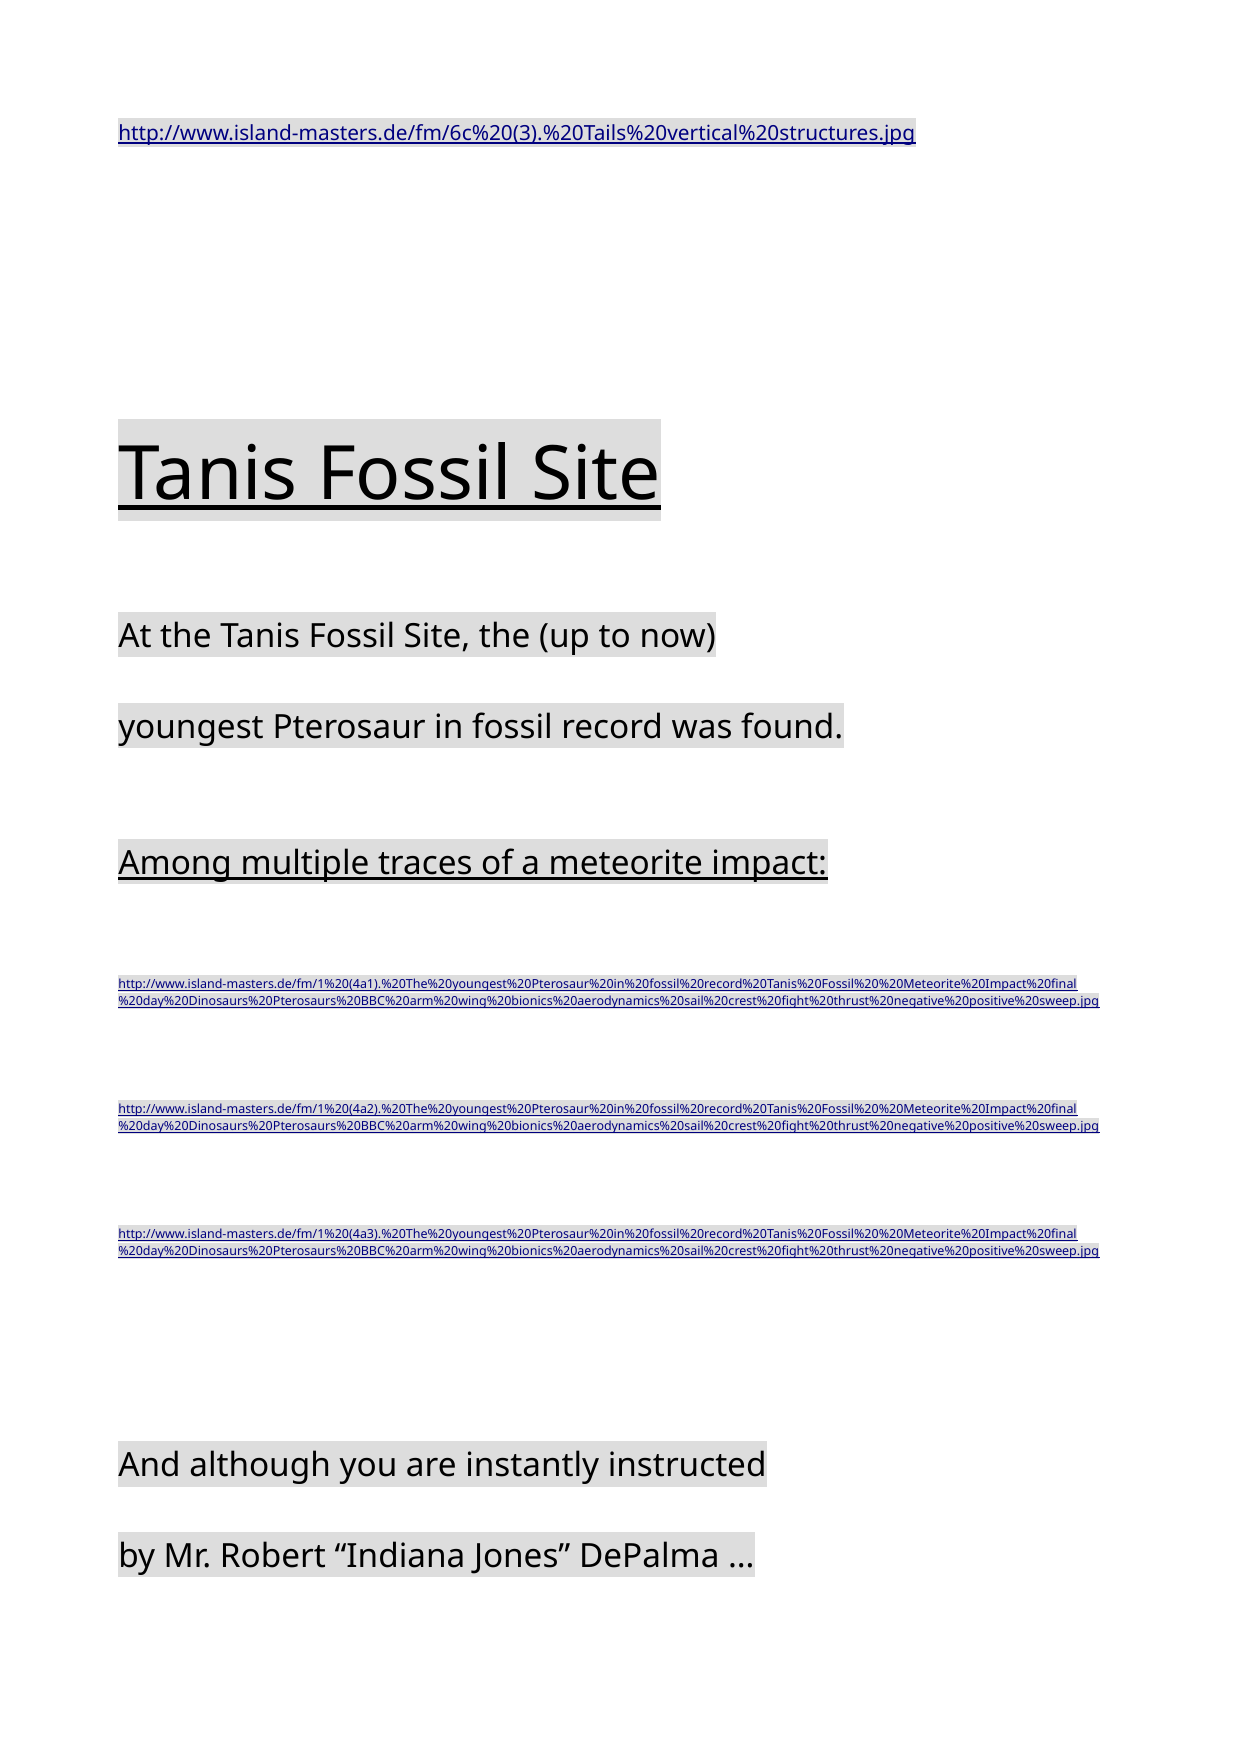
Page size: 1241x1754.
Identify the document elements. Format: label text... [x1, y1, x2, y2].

text At the Tanis Fossil Site, the (up to now) [118, 612, 1122, 657]
text youngest Pterosaur in fossil record was found. [118, 703, 1122, 748]
text http://www.island-masters.de/fm/1%20(4a2).%20The%20youngest%20Pterosaur%20in%20fossil%20record%20Tanis%20Fossil%20%20Meteorite%20Impact%20final%20day%20Dinosaurs%20Pterosaurs%20BBC%20arm%20wing%20bionics%20aerodynamics%20sail%20crest%20fight%20thrust%20negative%20positive%20sweep.jpg [118, 1100, 1122, 1134]
text http://www.island-masters.de/fm/1%20(4a3).%20The%20youngest%20Pterosaur%20in%20fossil%20record%20Tanis%20Fossil%20%20Meteorite%20Impact%20final%20day%20Dinosaurs%20Pterosaurs%20BBC%20arm%20wing%20bionics%20aerodynamics%20sail%20crest%20fight%20thrust%20negative%20positive%20sweep.jpg [118, 1225, 1122, 1259]
text Among multiple traces of a meteorite impact: [118, 839, 1122, 884]
text Tanis Fossil Site [118, 419, 1122, 521]
text by Mr. Robert “Indiana Jones” DePalma … [118, 1532, 1122, 1577]
text And although you are instantly instructed [118, 1441, 1122, 1487]
text http://www.island-masters.de/fm/6c%20(3).%20Tails%20vertical%20structures.jpg [118, 118, 1122, 147]
text http://www.island-masters.de/fm/1%20(4a1).%20The%20youngest%20Pterosaur%20in%20fossil%20record%20Tanis%20Fossil%20%20Meteorite%20Impact%20final%20day%20Dinosaurs%20Pterosaurs%20BBC%20arm%20wing%20bionics%20aerodynamics%20sail%20crest%20fight%20thrust%20negative%20positive%20sweep.jpg [118, 975, 1122, 1009]
